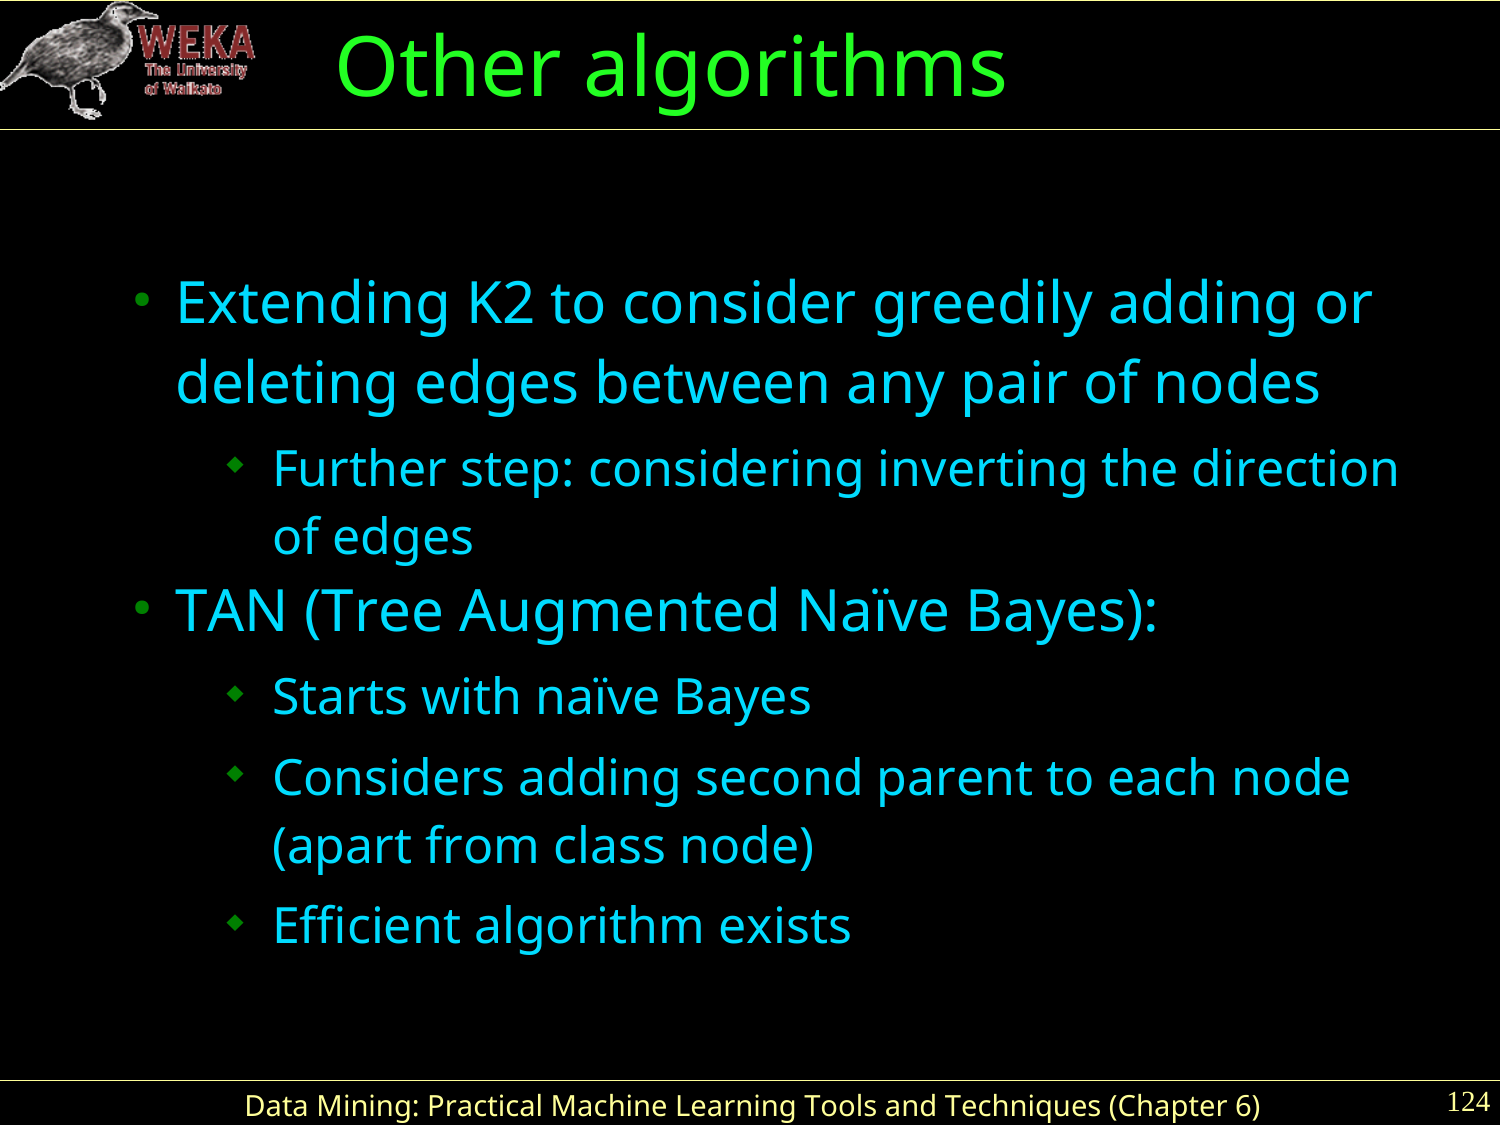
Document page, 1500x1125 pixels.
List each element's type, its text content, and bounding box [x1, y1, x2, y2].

picture [0, 1, 266, 129]
title Other algorithms [319, 0, 1500, 159]
text_box Extending K2 to consider greedily adding or deleting edges between any pair of nodes Further step: considering inverting the direction of edges TAN (Tree Augmented Naïve Bayes): Starts with naïve Bayes Considers adding second parent to each node (apart from class node) Efficient algorithm exists [118, 253, 1456, 1004]
